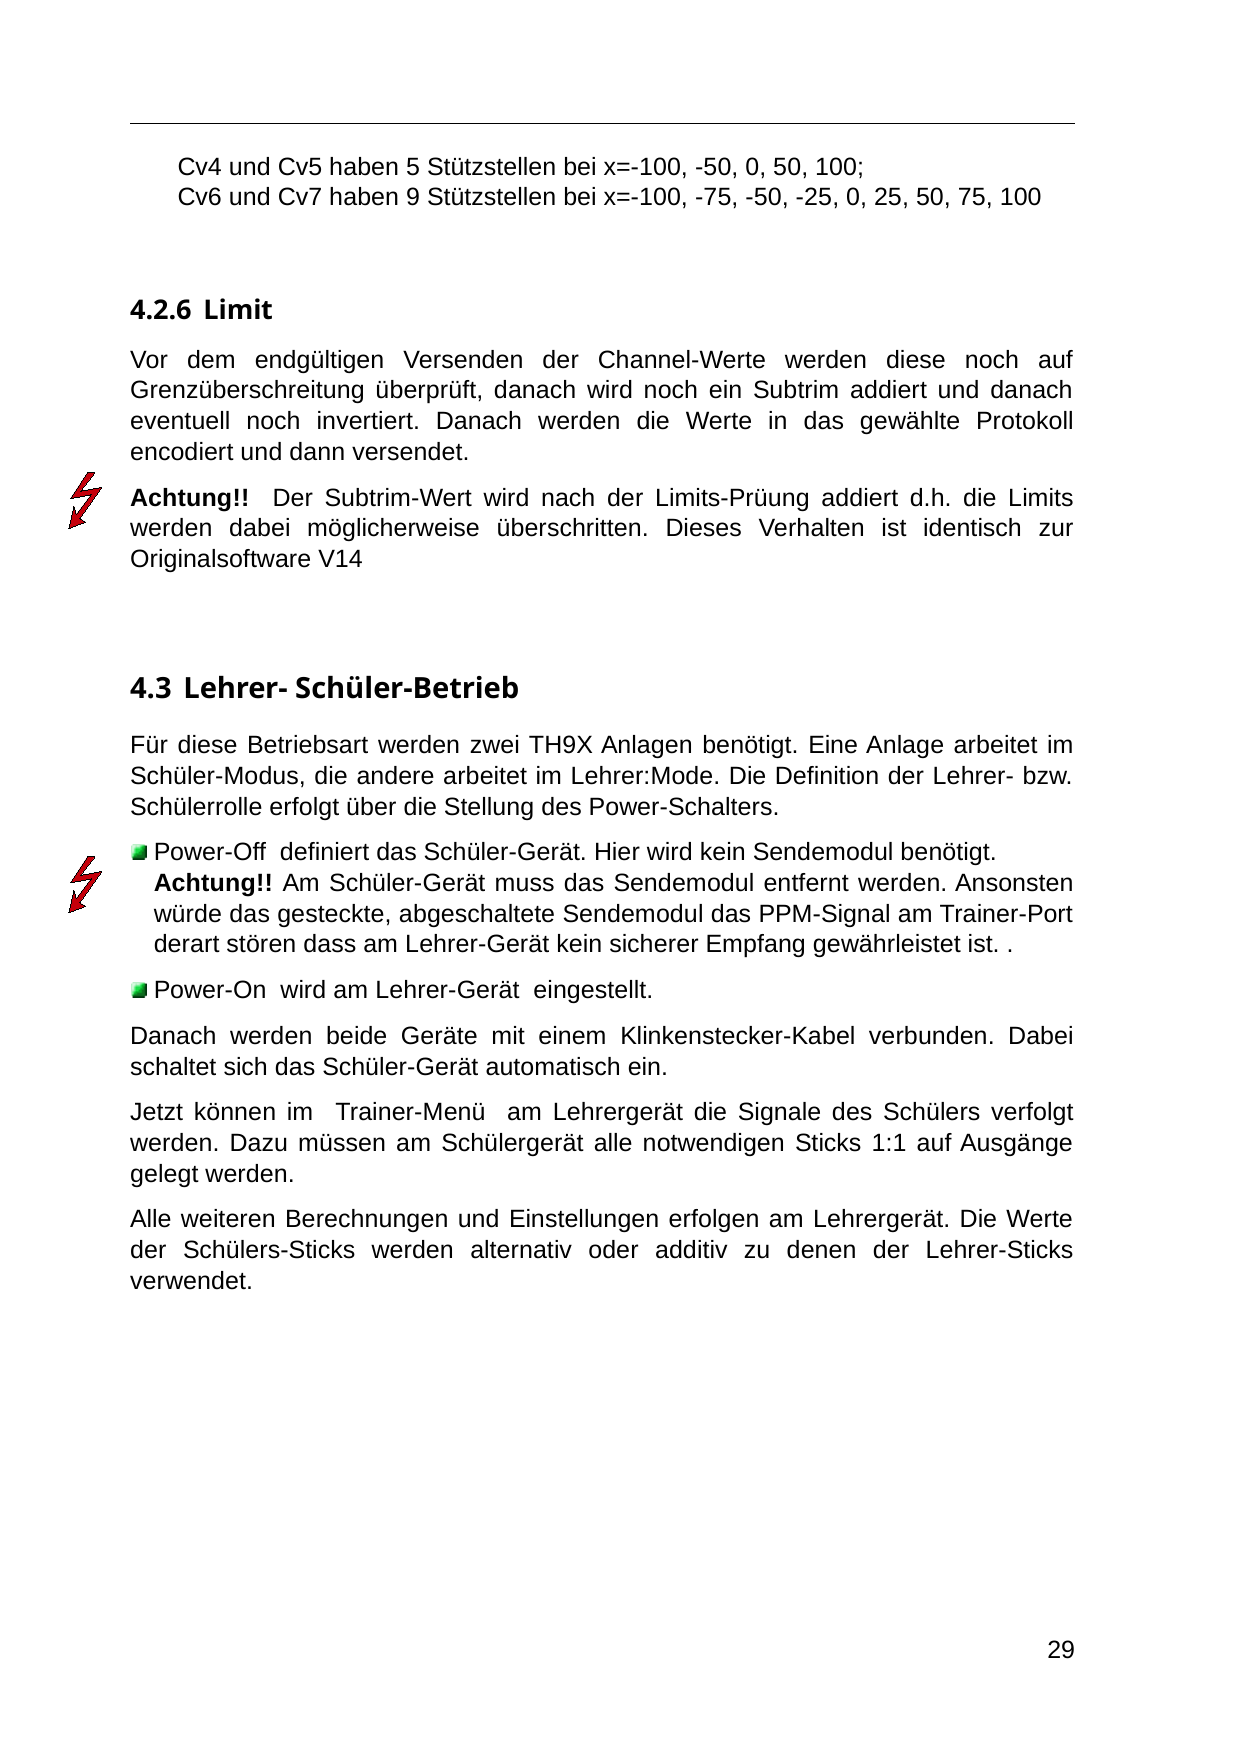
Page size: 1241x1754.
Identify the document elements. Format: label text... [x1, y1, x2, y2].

text Alle weiteren Berechnungen und Einstellungen erfolgen am Lehrergerät. Die Werte der Schülers-Sticks werden alternativ oder additiv zu denen der Lehrer-Sticks verwendet. [130, 1205, 1075, 1295]
text Danach werden beide Geräte mit einem Klinkenstecker-Kabel verbunden. Dabei schaltet sich das Schüler-Gerät automatisch ein. [130, 1022, 1075, 1081]
subtitle Lehrer- Schüler-Betrieb [130, 667, 1075, 707]
picture [131, 844, 147, 860]
text Für diese Betriebsart werden zwei TH9X Anlagen benötigt. Eine Anlage arbeitet im Schüler-Modus, die andere arbeitet im Lehrer:Mode. Die Definition der Lehrer- bzw. Schülerrolle erfolgt über die Stellung des Power-Schalters. [130, 731, 1075, 820]
list Cv4 und Cv5 haben 5 Stützstellen bei x=-100, -50, 0, 50, 100; Cv6 und Cv7 haben 9 Stützstellen bei x=-100, -75, -50, -25, 0, 25, 50, 75, 100 [153, 152, 1075, 211]
list Power-Off definiert das Schüler-Gerät. Hier wird kein Sendemodul benötigt. Achtung!! Am Schüler-Gerät muss das Sendemodul entfernt werden. Ansonsten würde das gesteckte, abgeschaltete Sendemodul das PPM-Signal am Trainer-Port derart stören dass am Lehrer-Gerät kein sicherer Empfang gewährleistet ist. . [130, 838, 1075, 958]
list Power-On wird am Lehrer-Gerät eingestellt. [130, 976, 1075, 1004]
picture [131, 982, 147, 998]
subtitle Limit [130, 290, 1075, 327]
text Vor dem endgültigen Versenden der Channel-Werte werden diese noch auf Grenzüberschreitung überprüft, danach wird noch ein Subtrim addiert und danach eventuell noch invertiert. Danach werden die Werte in das gewählte Protokoll encodiert und dann versendet. [130, 346, 1075, 466]
text Achtung!! Der Subtrim-Wert wird nach der Limits-Prüung addiert d.h. die Limits werden dabei möglicherweise überschritten. Dieses Verhalten ist identisch zur Originalsoftware V14 [130, 484, 1075, 573]
text Jetzt können im Trainer-Menü am Lehrergerät die Signale des Schülers verfolgt werden. Dazu müssen am Schülergerät alle notwendigen Sticks 1:1 auf Ausgänge gelegt werden. [130, 1098, 1075, 1188]
